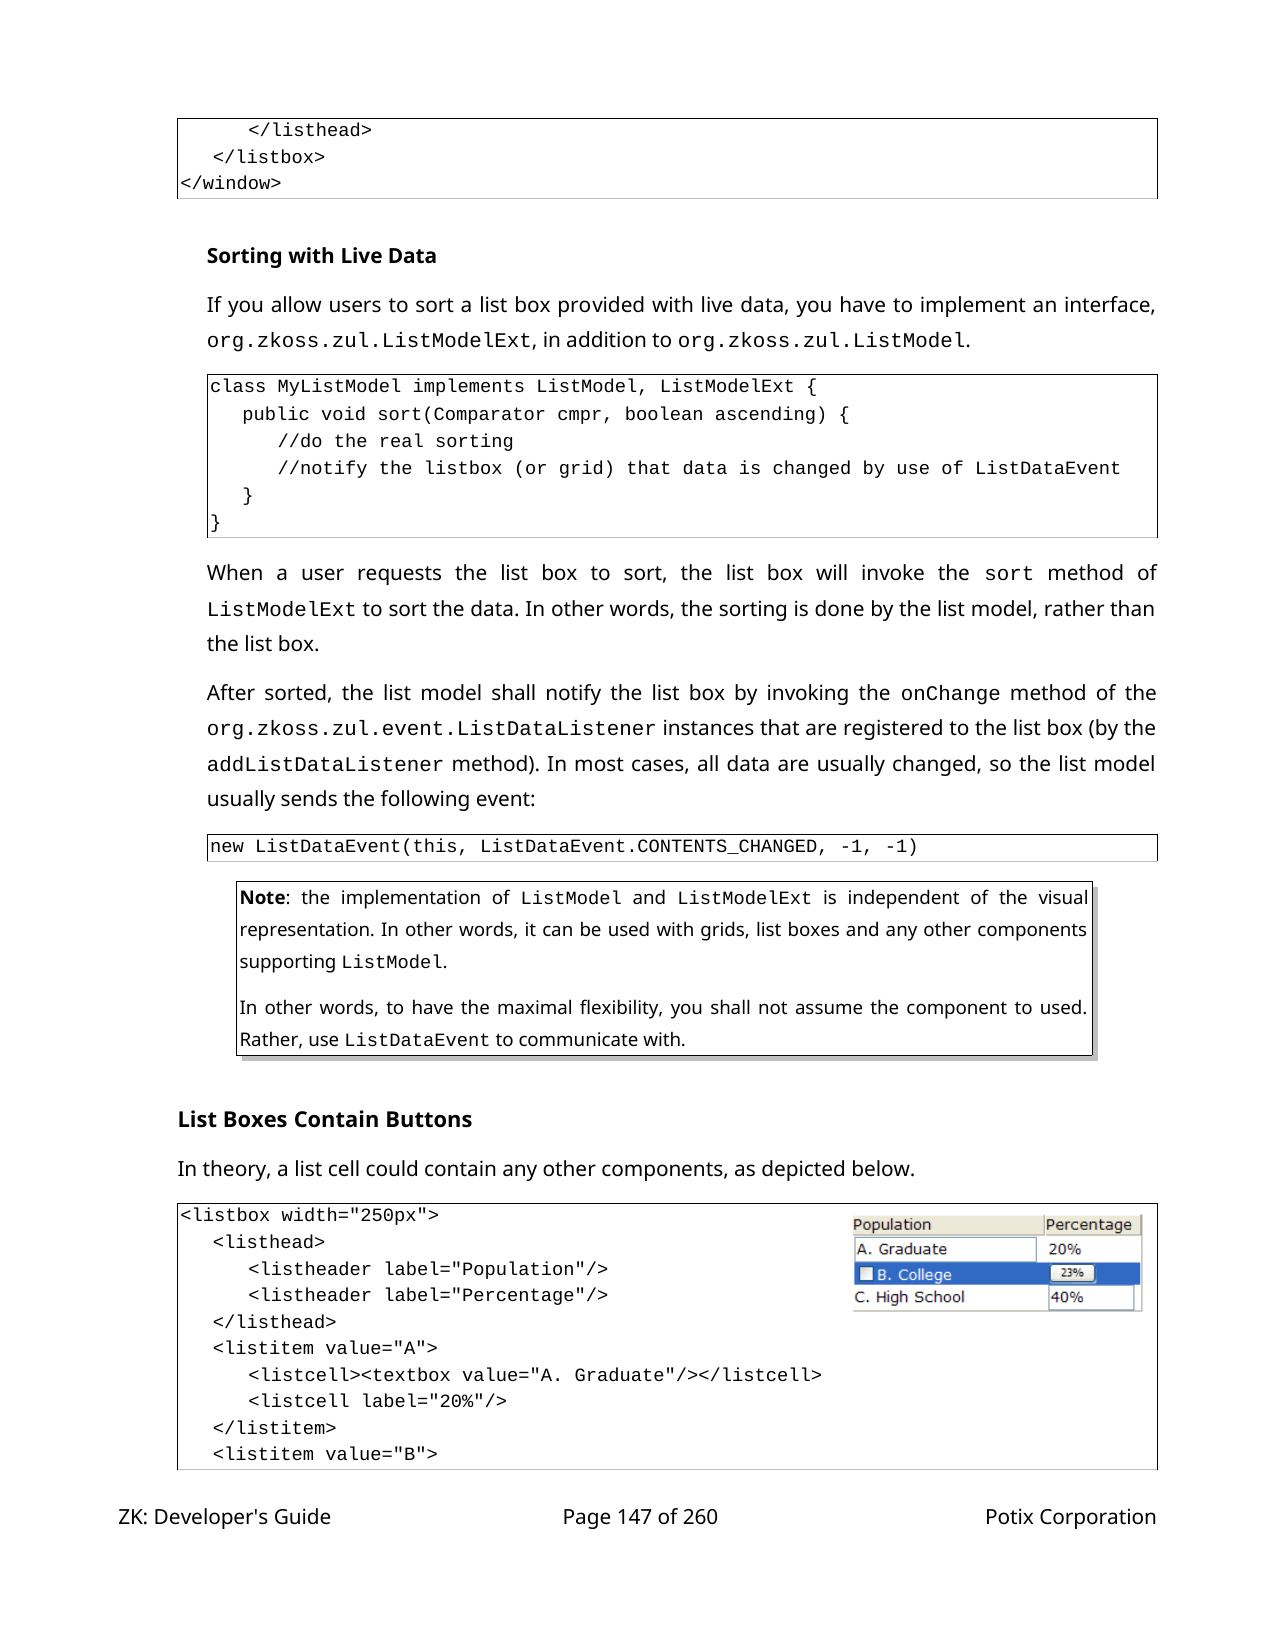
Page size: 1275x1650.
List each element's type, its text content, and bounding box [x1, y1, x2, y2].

text Note: the implementation of ListModel and ListModelExt is independent of the visual representation. In other words, it can be used with grids, list boxes and any other components supporting ListModel. [237, 882, 1092, 974]
text After sorted, the list model shall notify the list box by invoking the onChange method of the org.zkoss.zul.event.ListDataListener instances that are registered to the list box (by the addListDataListener method). In most cases, all data are usually changed, so the list model usually sends the following event: [207, 678, 1157, 813]
text //notify the listbox (or grid) that data is changed by use of ListDataEvent [208, 456, 1157, 480]
text </listhead> </listbox> </window> [178, 119, 1157, 198]
text If you allow users to sort a list box provided with live data, you have to implement an interface, org.zkoss.zul.ListModelExt, in addition to org.zkoss.zul.ListModel. [207, 290, 1157, 354]
text new ListDataEvent(this, ListDataEvent.CONTENTS_CHANGED, -1, -1) [208, 835, 1157, 861]
text <listbox width="250px"> <listhead> <listheader label="Population"/> <listheader label="Percentage"/> </listhead> <listitem value="A"> <listcell><textbox value="A. Graduate"/></listcell> <listcell label="20%"/> </listitem> <listitem value="B"> [178, 1204, 1157, 1469]
text } [208, 483, 1157, 507]
text class MyListModel implements ListModel, ListModelExt { [208, 375, 1157, 398]
text In other words, to have the maximal flexibility, you shall not assume the component to used. Rather, use ListDataEvent to communicate with. [237, 992, 1092, 1055]
subtitle List Boxes Contain Buttons [177, 1104, 1157, 1134]
text In theory, a list cell could contain any other components, as depicted below. [177, 1154, 1157, 1183]
text public void sort(Comparator cmpr, boolean ascending) { [208, 401, 1157, 426]
text When a user requests the list box to sort, the list box will invoke the sort method of ListModelExt to sort the data. In other words, the sorting is done by the list model, rather than the list box. [207, 558, 1157, 657]
subtitle Sorting with Live Data [207, 241, 1157, 269]
text } [208, 510, 1157, 537]
picture [851, 1211, 1145, 1314]
text //do the real sorting [208, 429, 1157, 453]
